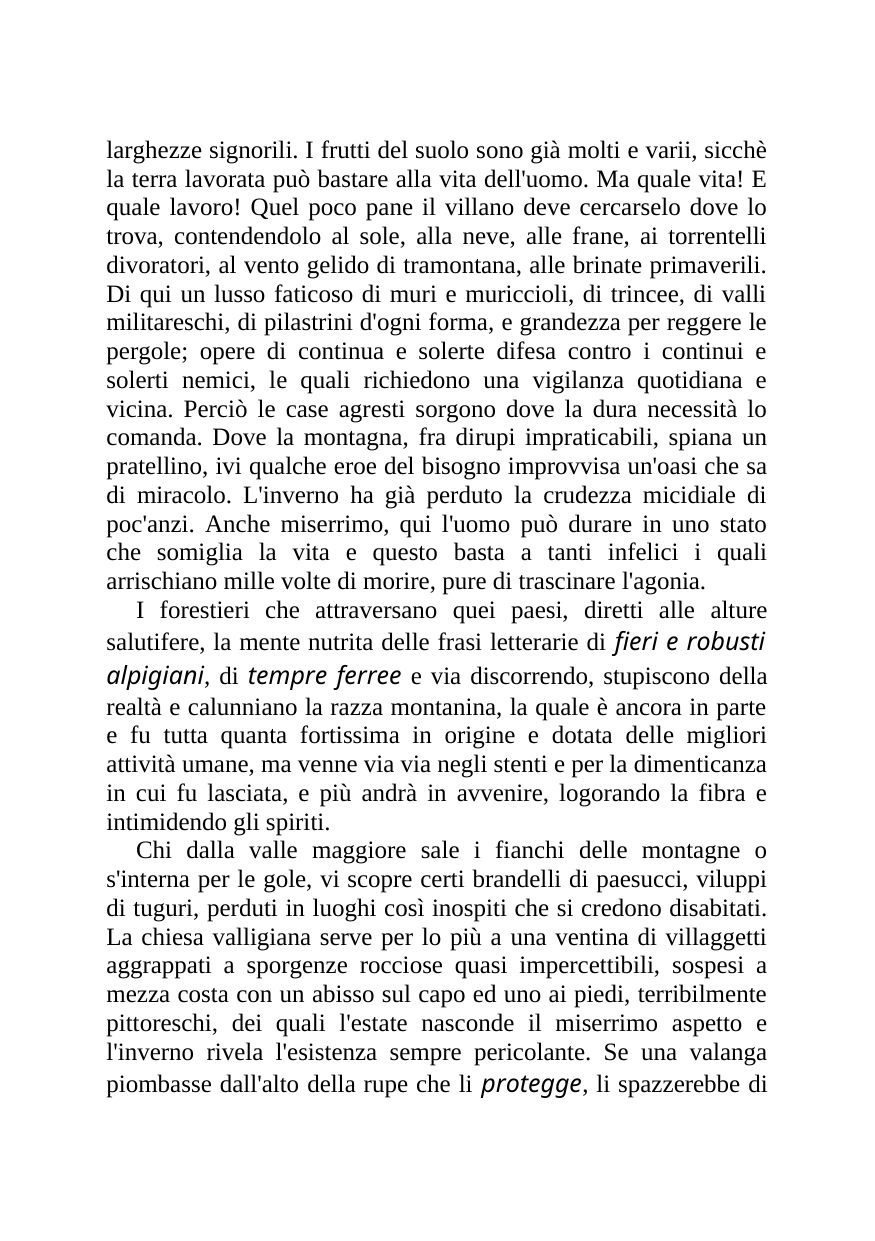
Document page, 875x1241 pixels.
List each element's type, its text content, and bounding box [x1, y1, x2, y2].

text Chi dalla valle maggiore sale i fianchi delle montagne o s'interna per le gole, vi scopre certi brandelli di paesucci, viluppi di tuguri, perduti in luoghi così inospiti che si credono disabitati. La chiesa valligiana serve per lo più a una ventina di villaggetti aggrappati a sporgenze rocciose quasi impercettibili, sospesi a mezza costa con un abisso sul capo ed uno ai piedi, terribilmente pittoreschi, dei quali l'estate nasconde il miserrimo aspetto e l'inverno rivela l'esistenza sempre pericolante. Se una valanga piombasse dall'alto della rupe che li protegge, li spazzerebbe di [106, 836, 768, 1100]
text larghezze signorili. I frutti del suolo sono già molti e varii, sicchè la terra lavorata può bastare alla vita dell'uomo. Ma quale vita! E quale lavoro! Quel poco pane il villano deve cercarselo dove lo trova, contendendolo al sole, alla neve, alle frane, ai torrentelli divoratori, al vento gelido di tramontana, alle brinate primaverili. Di qui un lusso faticoso di muri e muriccioli, di trincee, di valli militareschi, di pilastrini d'ogni forma, e grandezza per reggere le pergole; opere di continua e solerte difesa contro i continui e solerti nemici, le quali richiedono una vigilanza quotidiana e vicina. Perciò le case agresti sorgono dove la dura necessità lo comanda. Dove la montagna, fra dirupi impraticabili, spiana un pratellino, ivi qualche eroe del bisogno improvvisa un'oasi che sa di miracolo. L'inverno ha già perduto la crudezza micidiale di poc'anzi. Anche miserrimo, qui l'uomo può durare in uno stato che somiglia la vita e questo basta a tanti infelici i quali arrischiano mille volte di morire, pure di trascinare l'agonia. [106, 135, 768, 595]
text I forestieri che attraversano quei paesi, diretti alle alture salutifere, la mente nutrita delle frasi letterarie di fieri e robusti alpigiani, di tempre ferree e via discorrendo, stupiscono della realtà e calunniano la razza montanina, la quale è ancora in parte e fu tutta quanta fortissima in origine e dotata delle migliori attività umane, ma venne via via negli stenti e per la dimenticanza in cui fu lasciata, e più andrà in avvenire, logorando la fibra e intimidendo gli spiriti. [106, 595, 768, 836]
